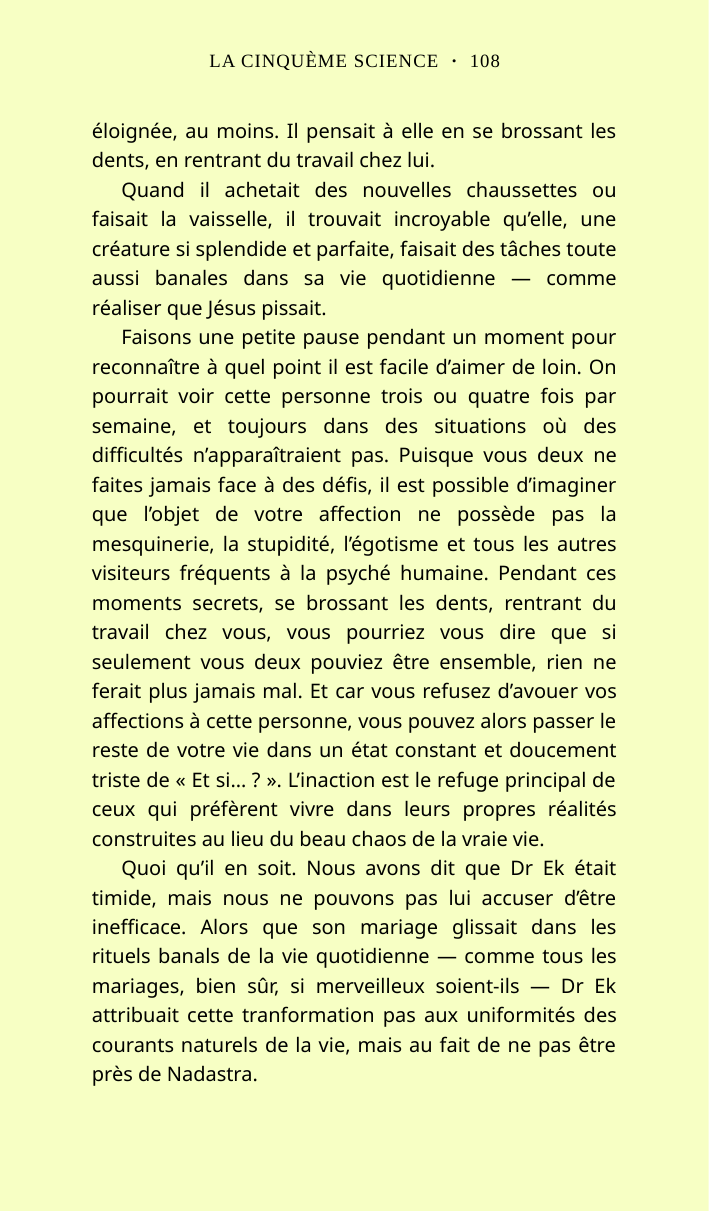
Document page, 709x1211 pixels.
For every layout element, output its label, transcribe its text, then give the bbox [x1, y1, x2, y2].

text éloignée, au moins. Il pensait à elle en se brossant les dents, en rentrant du travail chez lui. [92, 115, 617, 174]
text Quoi qu’il en soit. Nous avons dit que Dr Ek était timide, mais nous ne pouvons pas lui accuser d’être inefficace. Alors que son mariage glissait dans les rituels banals de la vie quotidienne — comme tous les mariages, bien sûr, si merveilleux soient-ils — Dr Ek attribuait cette tranformation pas aux uniformités des courants naturels de la vie, mais au fait de ne pas être près de Nadastra. [92, 852, 617, 1088]
text Faisons une petite pause pendant un moment pour reconnaître à quel point il est facile d’aimer de loin. On pourrait voir cette personne trois ou quatre fois par semaine, et toujours dans des situations où des difficultés n’apparaîtraient pas. Puisque vous deux ne faites jamais face à des défis, il est possible d’imaginer que l’objet de votre affection ne possède pas la mesquinerie, la stupidité, l’égotisme et tous les autres visiteurs fréquents à la psyché humaine. Pendant ces moments secrets, se brossant les dents, rentrant du travail chez vous, vous pourriez vous dire que si seulement vous deux pouviez être ensemble, rien ne ferait plus jamais mal. Et car vous refusez d’avouer vos affections à cette personne, vous pouvez alors passer le reste de votre vie dans un état constant et doucement triste de « Et si… ? ». L’inaction est le refuge principal de ceux qui préfèrent vivre dans leurs propres réalités construites au lieu du beau chaos de la vraie vie. [92, 321, 617, 852]
text Quand il achetait des nouvelles chaussettes ou faisait la vaisselle, il trouvait incroyable qu’elle, une créature si splendide et parfaite, faisait des tâches toute aussi banales dans sa vie quotidienne — comme réaliser que Jésus pissait. [92, 174, 617, 321]
